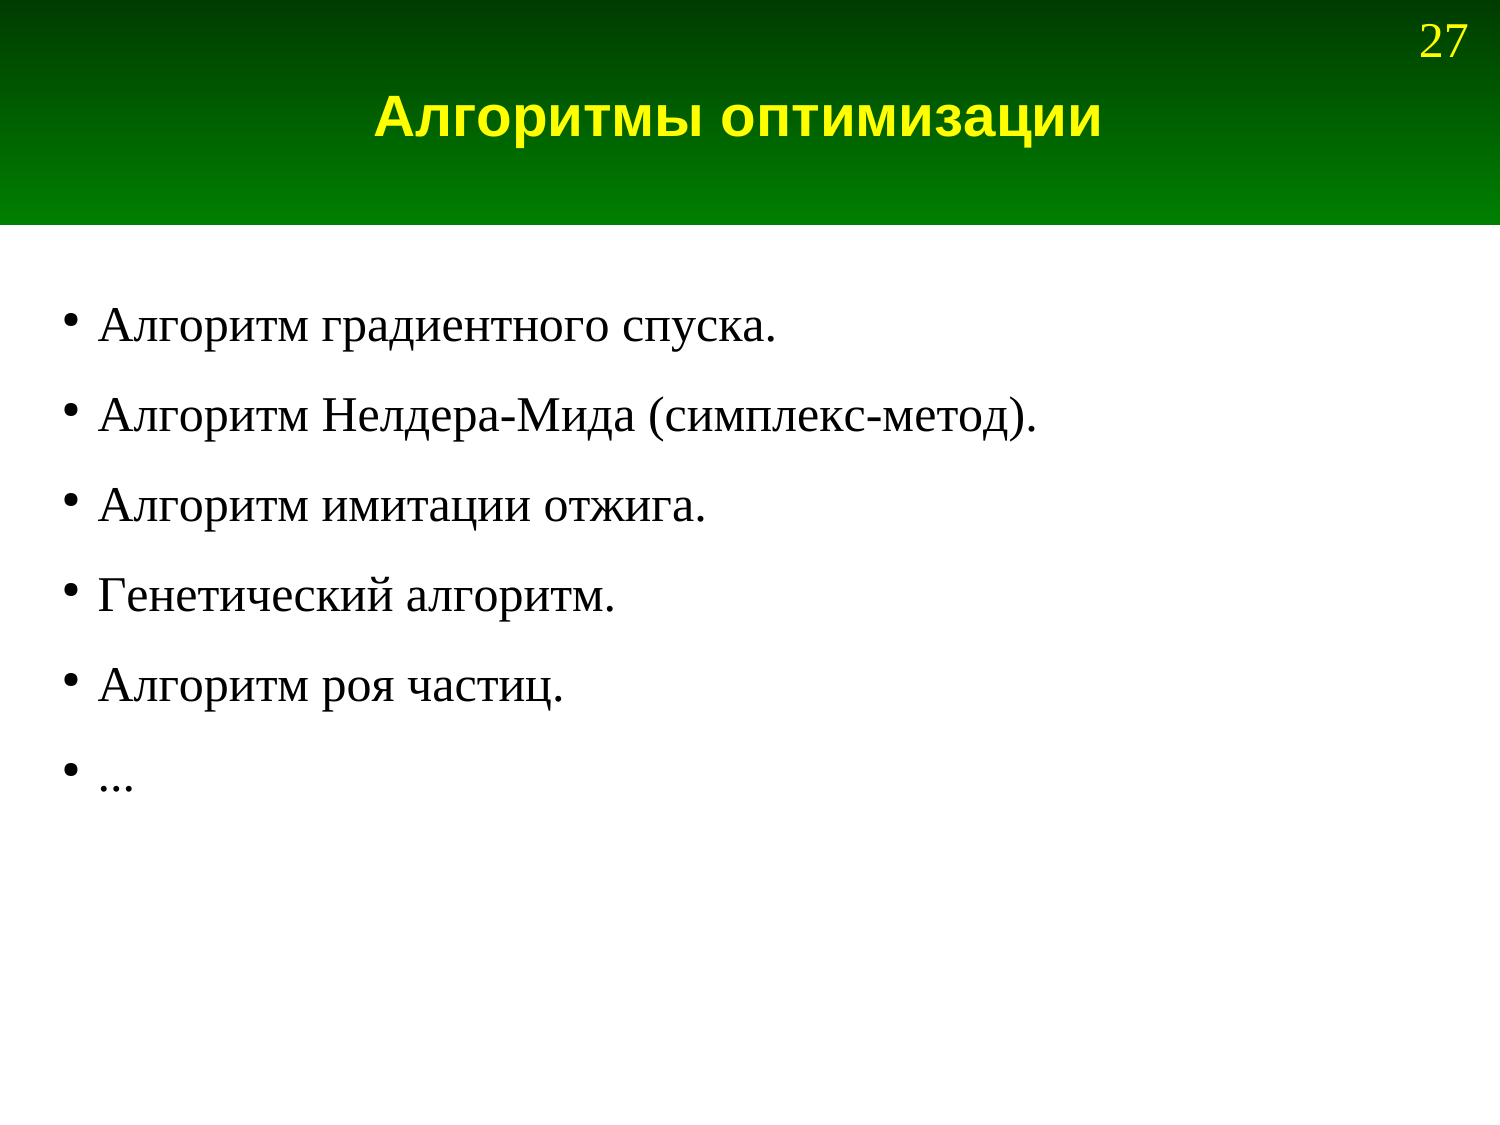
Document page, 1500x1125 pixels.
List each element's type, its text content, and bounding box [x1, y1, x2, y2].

text_box Алгоритм градиентного спуска. Алгоритм Нелдера-Мида (симплекс-метод). Алгоритм имитации отжига. Генетический алгоритм. Алгоритм роя частиц. ... [47, 253, 1477, 1049]
title Алгоритмы оптимизации [88, 18, 1389, 207]
